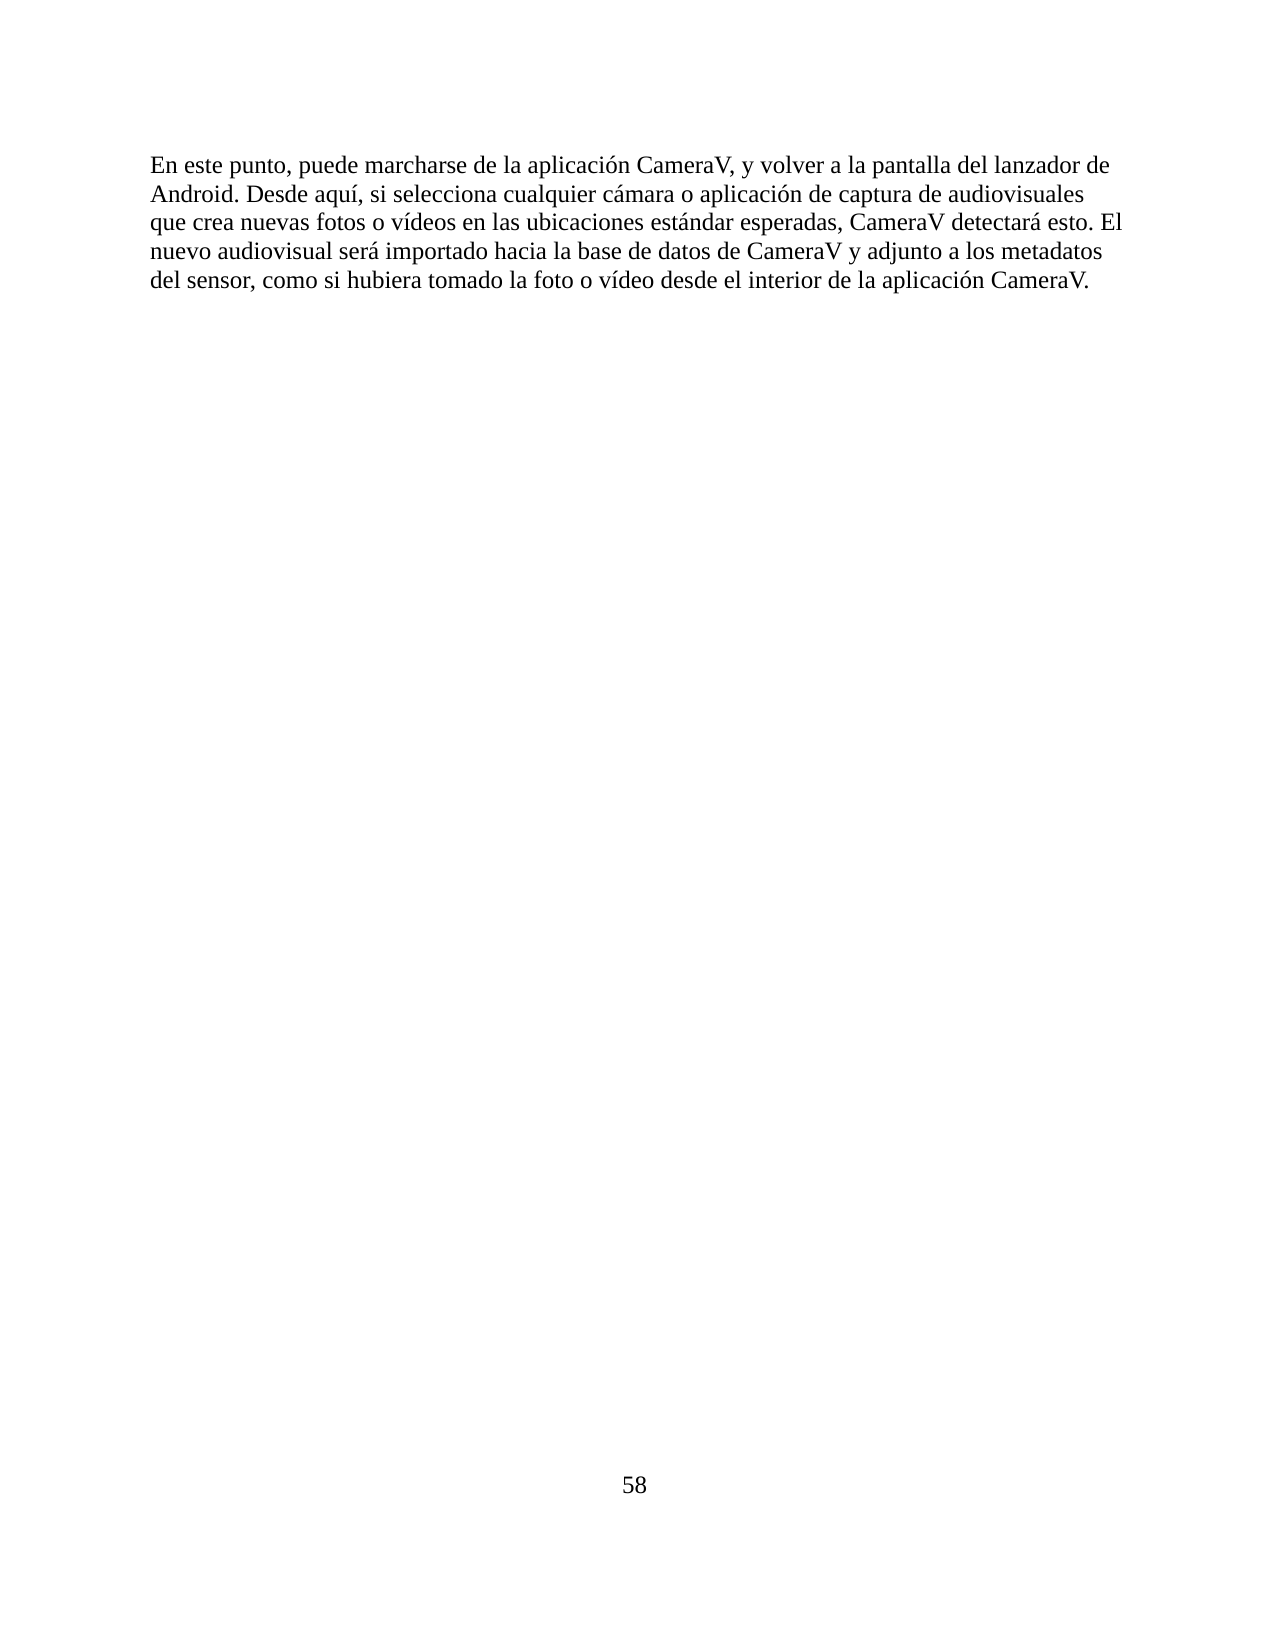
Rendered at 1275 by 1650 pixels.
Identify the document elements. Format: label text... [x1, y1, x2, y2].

text En este punto, puede marcharse de la aplicación CameraV, y volver a la pantalla del lanzador de Android. Desde aquí, si selecciona cualquier cámara o aplicación de captura de audiovisuales que crea nuevas fotos o vídeos en las ubicaciones estándar esperadas, CameraV detectará esto. El nuevo audiovisual será importado hacia la base de datos de CameraV y adjunto a los metadatos del sensor, como si hubiera tomado la foto o vídeo desde el interior de la aplicación CameraV. [150, 150, 1125, 294]
